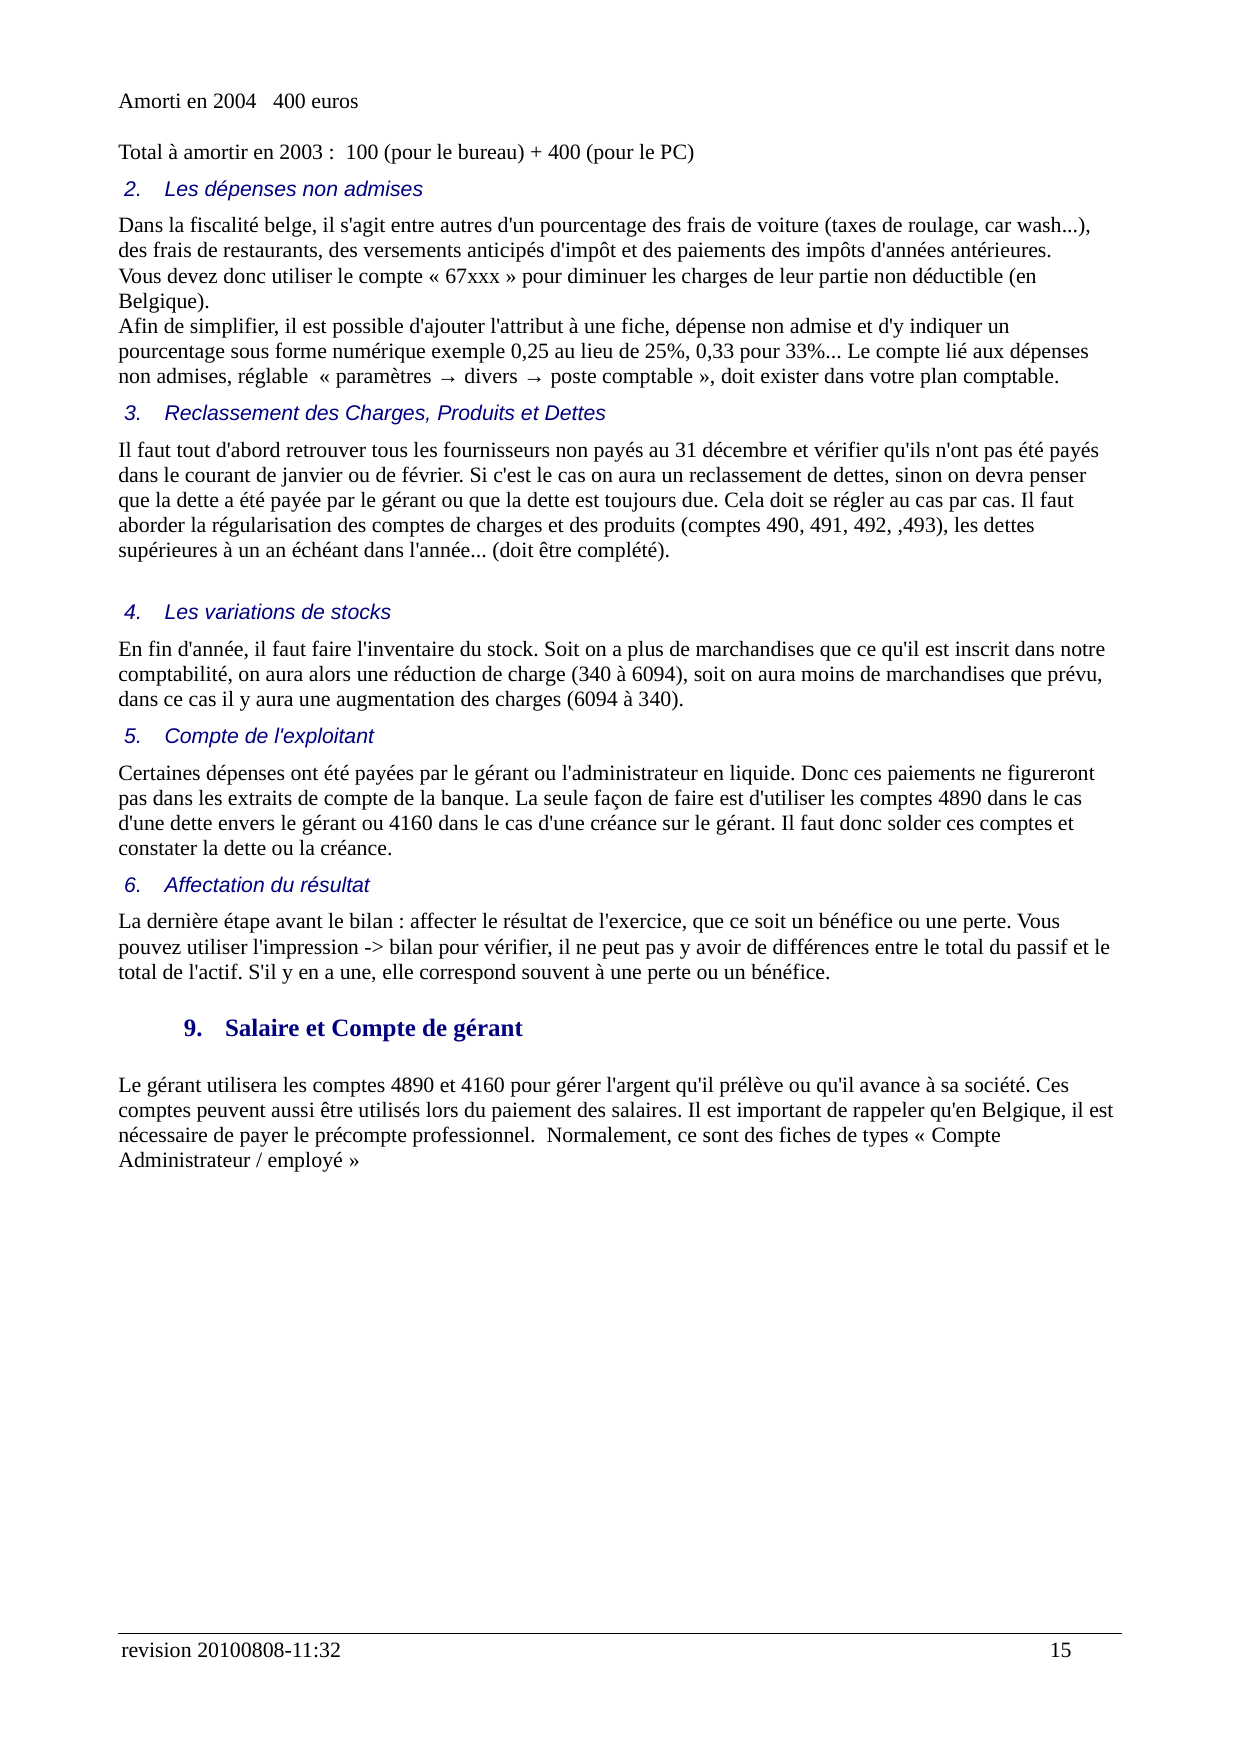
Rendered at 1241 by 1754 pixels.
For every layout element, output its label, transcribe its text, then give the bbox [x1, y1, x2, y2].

text Amorti en 2004 400 euros [118, 88, 1122, 114]
text Certaines dépenses ont été payées par le gérant ou l'administrateur en liquide. Donc ces paiements ne figureront pas dans les extraits de compte de la banque. La seule façon de faire est d'utiliser les comptes 4890 dans le cas d'une dette envers le gérant ou 4160 dans le cas d'une créance sur le gérant. Il faut donc solder ces comptes et constater la dette ou la créance. [118, 759, 1122, 860]
text Vous devez donc utiliser le compte « 67xxx » pour diminuer les charges de leur partie non déductible (en Belgique). [118, 263, 1122, 313]
text En fin d'année, il faut faire l'inventaire du stock. Soit on a plus de marchandises que ce qu'il est inscrit dans notre comptabilité, on aura alors une réduction de charge (340 à 6094), soit on aura moins de marchandises que prévu, dans ce cas il y aura une augmentation des charges (6094 à 340). [118, 636, 1122, 712]
text Dans la fiscalité belge, il s'agit entre autres d'un pourcentage des frais de voiture (taxes de roulage, car wash...), des frais de restaurants, des versements anticipés d'impôt et des paiements des impôts d'années antérieures. [118, 212, 1122, 263]
text Il faut tout d'abord retrouver tous les fournisseurs non payés au 31 décembre et vérifier qu'ils n'ont pas été payés dans le courant de janvier ou de février. Si c'est le cas on aura un reclassement de dettes, sinon on devra penser que la dette a été payée par le gérant ou que la dette est toujours due. Cela doit se régler au cas par cas. Il faut aborder la régularisation des comptes de charges et des produits (comptes 490, 491, 492, ,493), les dettes supérieures à un an échéant dans l'année... (doit être complété). [118, 437, 1122, 563]
text Total à amortir en 2003 : 100 (pour le bureau) + 400 (pour le PC) [118, 139, 1122, 164]
subtitle Reclassement des Charges, Produits et Dettes [118, 400, 1122, 425]
text Le gérant utilisera les comptes 4890 et 4160 pour gérer l'argent qu'il prélève ou qu'il avance à sa société. Ces comptes peuvent aussi être utilisés lors du paiement des salaires. Il est important de rappeler qu'en Belgique, il est nécessaire de payer le précompte professionnel. Normalement, ce sont des fiches de types « Compte Administrateur / employé » [118, 1072, 1122, 1173]
subtitle Les variations de stocks [118, 600, 1122, 624]
text Afin de simplifier, il est possible d'ajouter l'attribut à une fiche, dépense non admise et d'y indiquer un pourcentage sous forme numérique exemple 0,25 au lieu de 25%, 0,33 pour 33%... Le compte lié aux dépenses non admises, réglable « paramètres → divers → poste comptable », doit exister dans votre plan comptable. [118, 313, 1122, 389]
subtitle Les dépenses non admises [118, 176, 1122, 200]
subtitle Compte de l'exploitant [118, 723, 1122, 748]
subtitle Affectation du résultat [118, 872, 1122, 897]
subtitle Salaire et Compte de gérant [177, 1013, 1122, 1042]
text La dernière étape avant le bilan : affecter le résultat de l'exercice, que ce soit un bénéfice ou une perte. Vous pouvez utiliser l'impression -> bilan pour vérifier, il ne peut pas y avoir de différences entre le total du passif et le total de l'actif. S'il y en a une, elle correspond souvent à une perte ou un bénéfice. [118, 908, 1122, 984]
